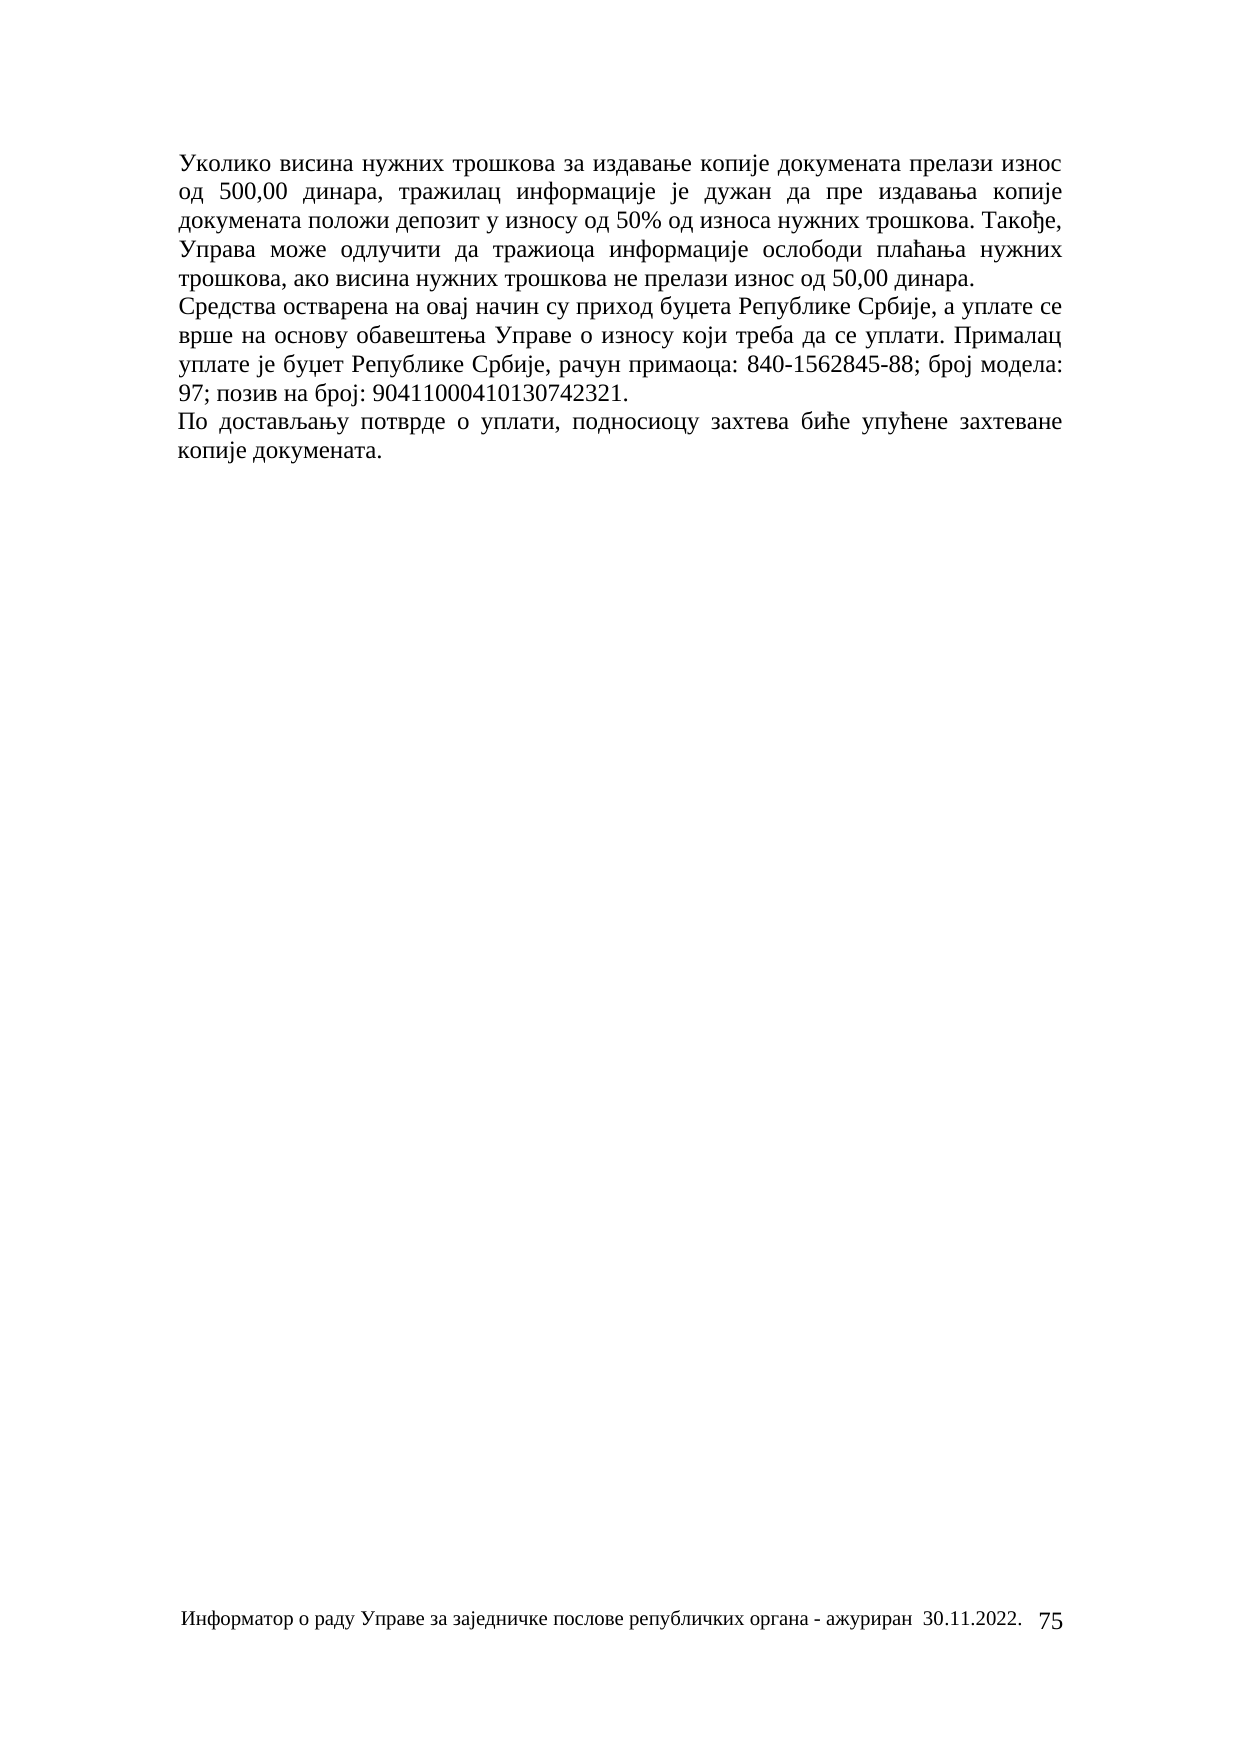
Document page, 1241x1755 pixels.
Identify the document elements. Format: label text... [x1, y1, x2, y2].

text По достављању потврде о уплати, подносиоцу захтева биће упућене захтеване копије докумената. [177, 406, 1063, 464]
text Уколико висина нужних трошкова за издавање копије докумената прелази износ од 500,00 динара, тражилац информације је дужан да пре издавања копије докумената положи депозит у износу од 50% од износа нужних трошкова. Такође, Управа може одлучити да тражиоца информације ослободи плаћања нужних трошкова, ако висина нужних трошкова не прелази износ од 50,00 динара. [178, 148, 1063, 291]
text Средства остварена на овај начин су приход буџета Републике Србије, а уплате се врше на основу обавештења Управе о износу који треба да се уплати. Прималац уплате је буџет Републике Србије, рачун примаоца: 840-1562845-88; број модела: 97; позив на број: 90411000410130742321. [178, 291, 1063, 406]
